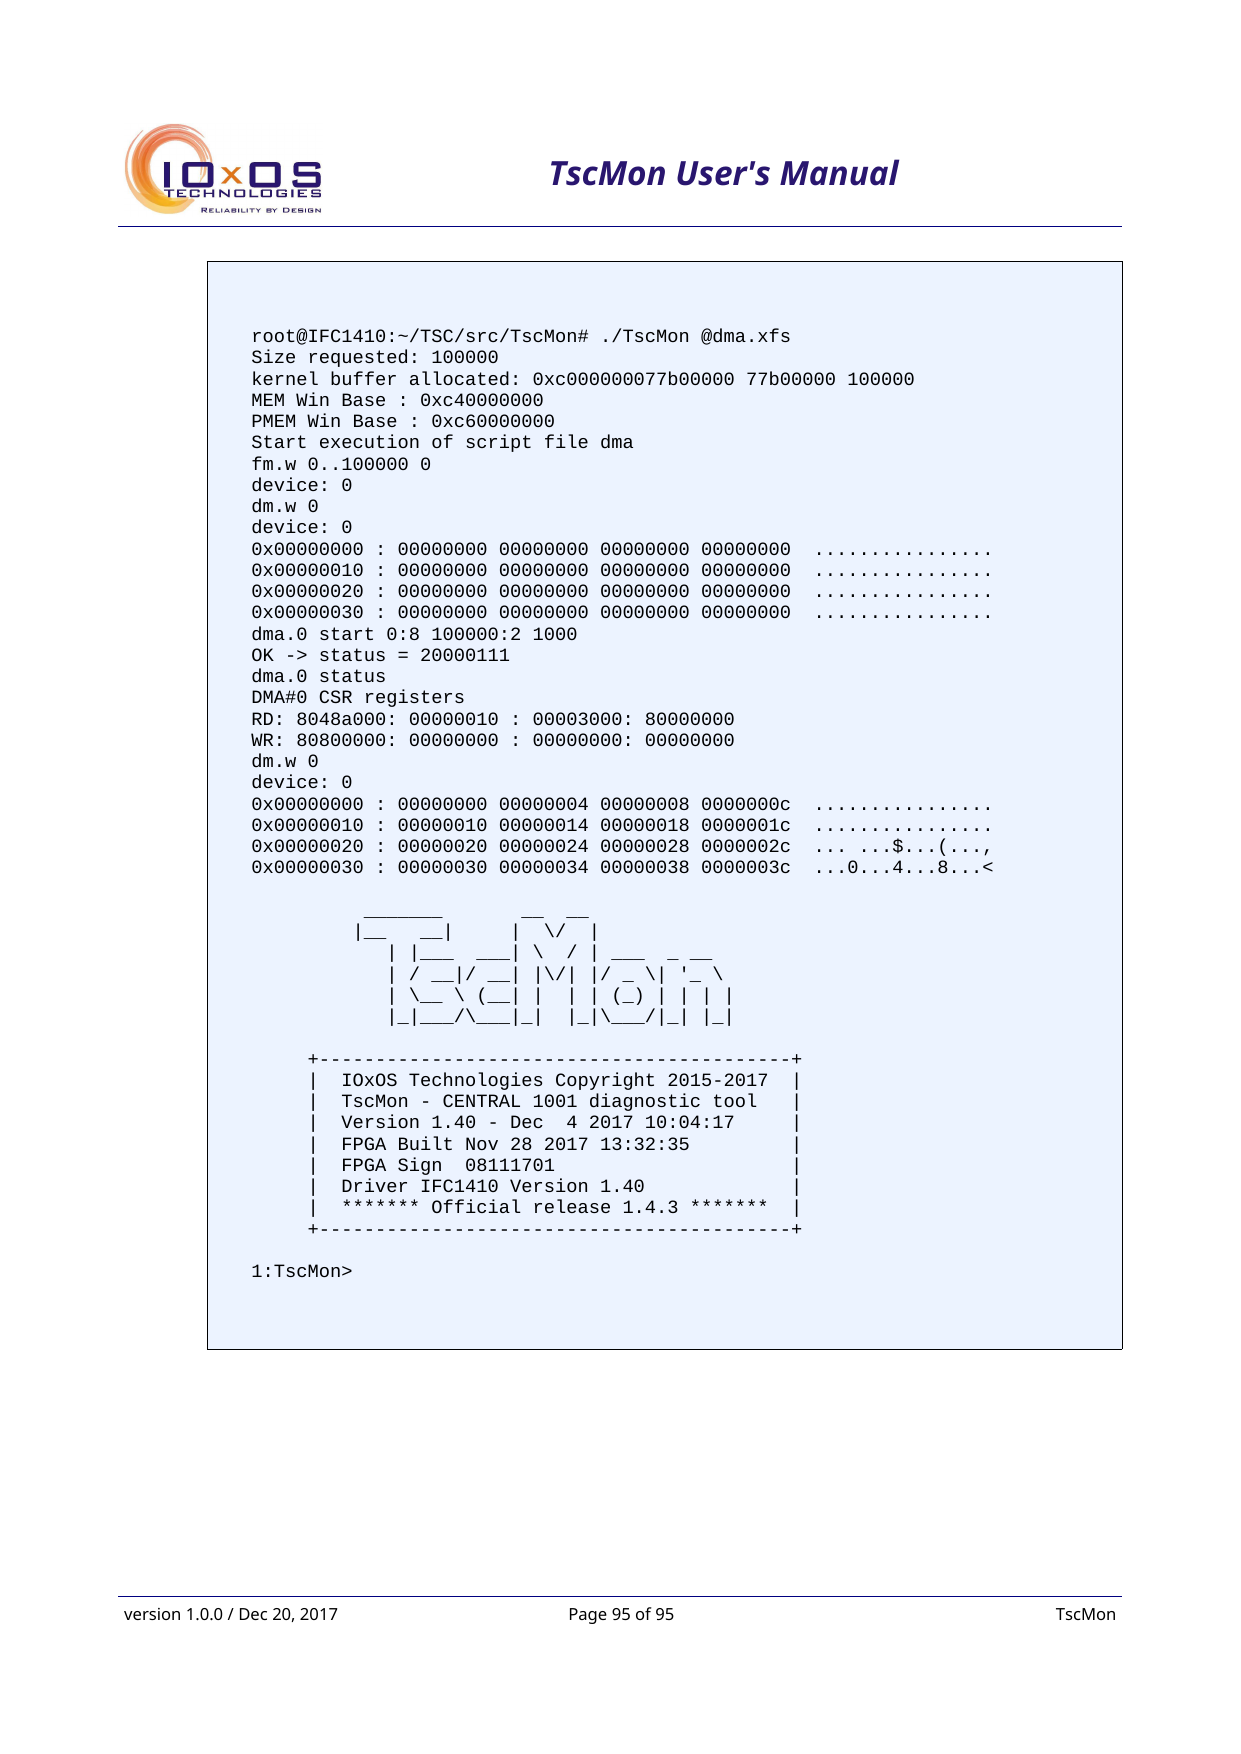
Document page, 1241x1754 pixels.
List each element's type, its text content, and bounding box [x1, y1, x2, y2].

text PMEM Win Base : 0xc60000000 [208, 412, 1122, 433]
text 0x00000000 : 00000000 00000000 00000000 00000000 ................ [208, 539, 1122, 561]
text device: 0 [208, 773, 1122, 794]
text 0x00000000 : 00000000 00000004 00000008 0000000c ................ [208, 794, 1122, 816]
text | Version 1.40 - Dec 4 2017 10:04:17 | [208, 1113, 1122, 1134]
text device: 0 [208, 518, 1122, 539]
text root@IFC1410:~/TSC/src/TscMon# ./TscMon @dma.xfs [208, 312, 1122, 348]
text DMA#0 CSR registers [208, 688, 1122, 709]
text |_|___/\___|_| |_|\___/|_| |_| [208, 1007, 1122, 1028]
text kernel buffer allocated: 0xc000000077b00000 77b00000 100000 [208, 369, 1122, 391]
text 0x00000010 : 00000000 00000000 00000000 00000000 ................ [208, 561, 1122, 582]
text | ******* Official release 1.4.3 ******* | [208, 1198, 1122, 1219]
text OK -> status = 20000111 [208, 646, 1122, 667]
text | TscMon - CENTRAL 1001 diagnostic tool | [208, 1092, 1122, 1113]
text | / __|/ __| |\/| |/ _ \| '_ \ [208, 964, 1122, 986]
text | IOxOS Technologies Copyright 2015-2017 | [208, 1071, 1122, 1092]
text WR: 80800000: 00000000 : 00000000: 00000000 [208, 731, 1122, 752]
text 0x00000030 : 00000030 00000034 00000038 0000003c ...0...4...8...< [208, 858, 1122, 879]
text |__ __| | \/ | [208, 922, 1122, 943]
text 0x00000020 : 00000000 00000000 00000000 00000000 ................ [208, 582, 1122, 603]
text | \__ \ (__| | | | (_) | | | | [208, 986, 1122, 1007]
text | |___ ___| \ / | ___ _ __ [208, 943, 1122, 964]
text device: 0 [208, 476, 1122, 497]
text +------------------------------------------+ [208, 1049, 1122, 1071]
text 0x00000010 : 00000010 00000014 00000018 0000001c ................ [208, 816, 1122, 837]
text MEM Win Base : 0xc40000000 [208, 391, 1122, 412]
text | FPGA Sign 08111701 | [208, 1156, 1122, 1177]
text 0x00000030 : 00000000 00000000 00000000 00000000 ................ [208, 603, 1122, 624]
text 0x00000020 : 00000020 00000024 00000028 0000002c ... ...$...(..., [208, 837, 1122, 858]
text dm.w 0 [208, 497, 1122, 518]
text 1:TscMon> [208, 1262, 1122, 1298]
text dma.0 start 0:8 100000:2 1000 [208, 624, 1122, 646]
picture [123, 123, 323, 217]
text | FPGA Built Nov 28 2017 13:32:35 | [208, 1134, 1122, 1156]
text +------------------------------------------+ [208, 1219, 1122, 1241]
text RD: 8048a000: 00000010 : 00003000: 80000000 [208, 709, 1122, 731]
text Size requested: 100000 [208, 348, 1122, 369]
text dma.0 status [208, 667, 1122, 688]
text dm.w 0 [208, 752, 1122, 773]
text _______ __ __ [208, 901, 1122, 922]
text | Driver IFC1410 Version 1.40 | [208, 1177, 1122, 1198]
text Start execution of script file dma [208, 433, 1122, 454]
text fm.w 0..100000 0 [208, 454, 1122, 476]
